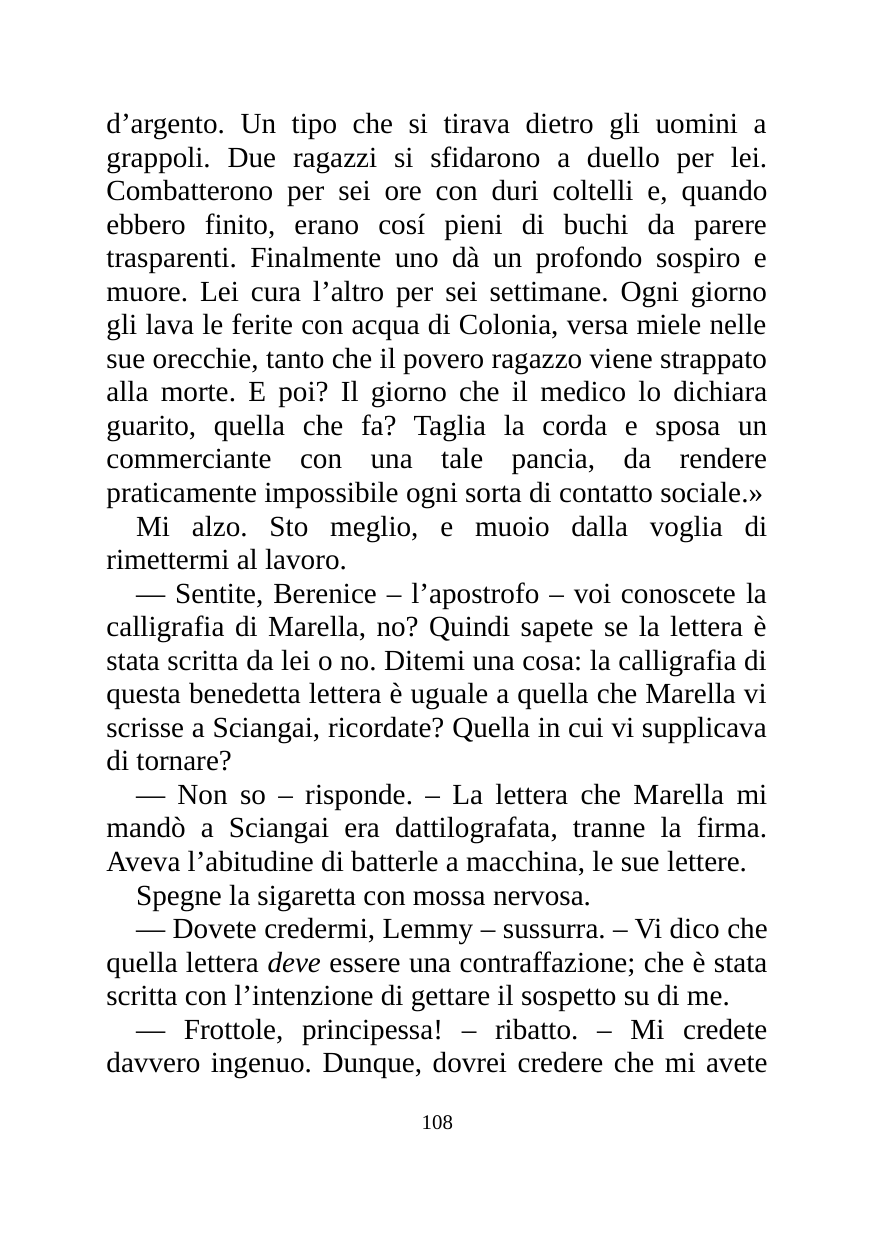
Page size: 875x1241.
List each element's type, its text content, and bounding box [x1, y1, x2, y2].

text Spegne la sigaretta con mossa nervosa. [106, 878, 768, 911]
text d’argento. Un tipo che si tirava dietro gli uomini a grappoli. Due ragazzi si sfidarono a duello per lei. Combatterono per sei ore con duri coltelli e, quando ebbero finito, erano cosí pieni di buchi da parere trasparenti. Finalmente uno dà un profondo sospiro e muore. Lei cura l’altro per sei settimane. Ogni giorno gli lava le ferite con acqua di Colonia, versa miele nelle sue orecchie, tanto che il povero ragazzo viene strappato alla morte. E poi? Il giorno che il medico lo dichiara guarito, quella che fa? Taglia la corda e sposa un commerciante con una tale pancia, da rendere praticamente impossibile ogni sorta di contatto sociale.» [106, 106, 768, 509]
text — Frottole, principessa! – ribatto. – Mi credete davvero ingenuo. Dunque, dovrei credere che mi avete [106, 1012, 768, 1079]
text — Dovete credermi, Lemmy – sussurra. – Vi dico che quella lettera deve essere una contraffazione; che è stata scritta con l’intenzione di gettare il sospetto su di me. [106, 911, 768, 1012]
text Mi alzo. Sto meglio, e muoio dalla voglia di rimettermi al lavoro. [106, 509, 768, 576]
text — Sentite, Berenice – l’apostrofo – voi conoscete la calligrafia di Marella, no? Quindi sapete se la lettera è stata scritta da lei o no. Ditemi una cosa: la calligrafia di questa benedetta lettera è uguale a quella che Marella vi scrisse a Sciangai, ricordate? Quella in cui vi supplicava di tornare? [106, 576, 768, 777]
text — Non so – risponde. – La lettera che Marella mi mandò a Sciangai era dattilografata, tranne la firma. Aveva l’abitudine di batterle a macchina, le sue lettere. [106, 777, 768, 878]
